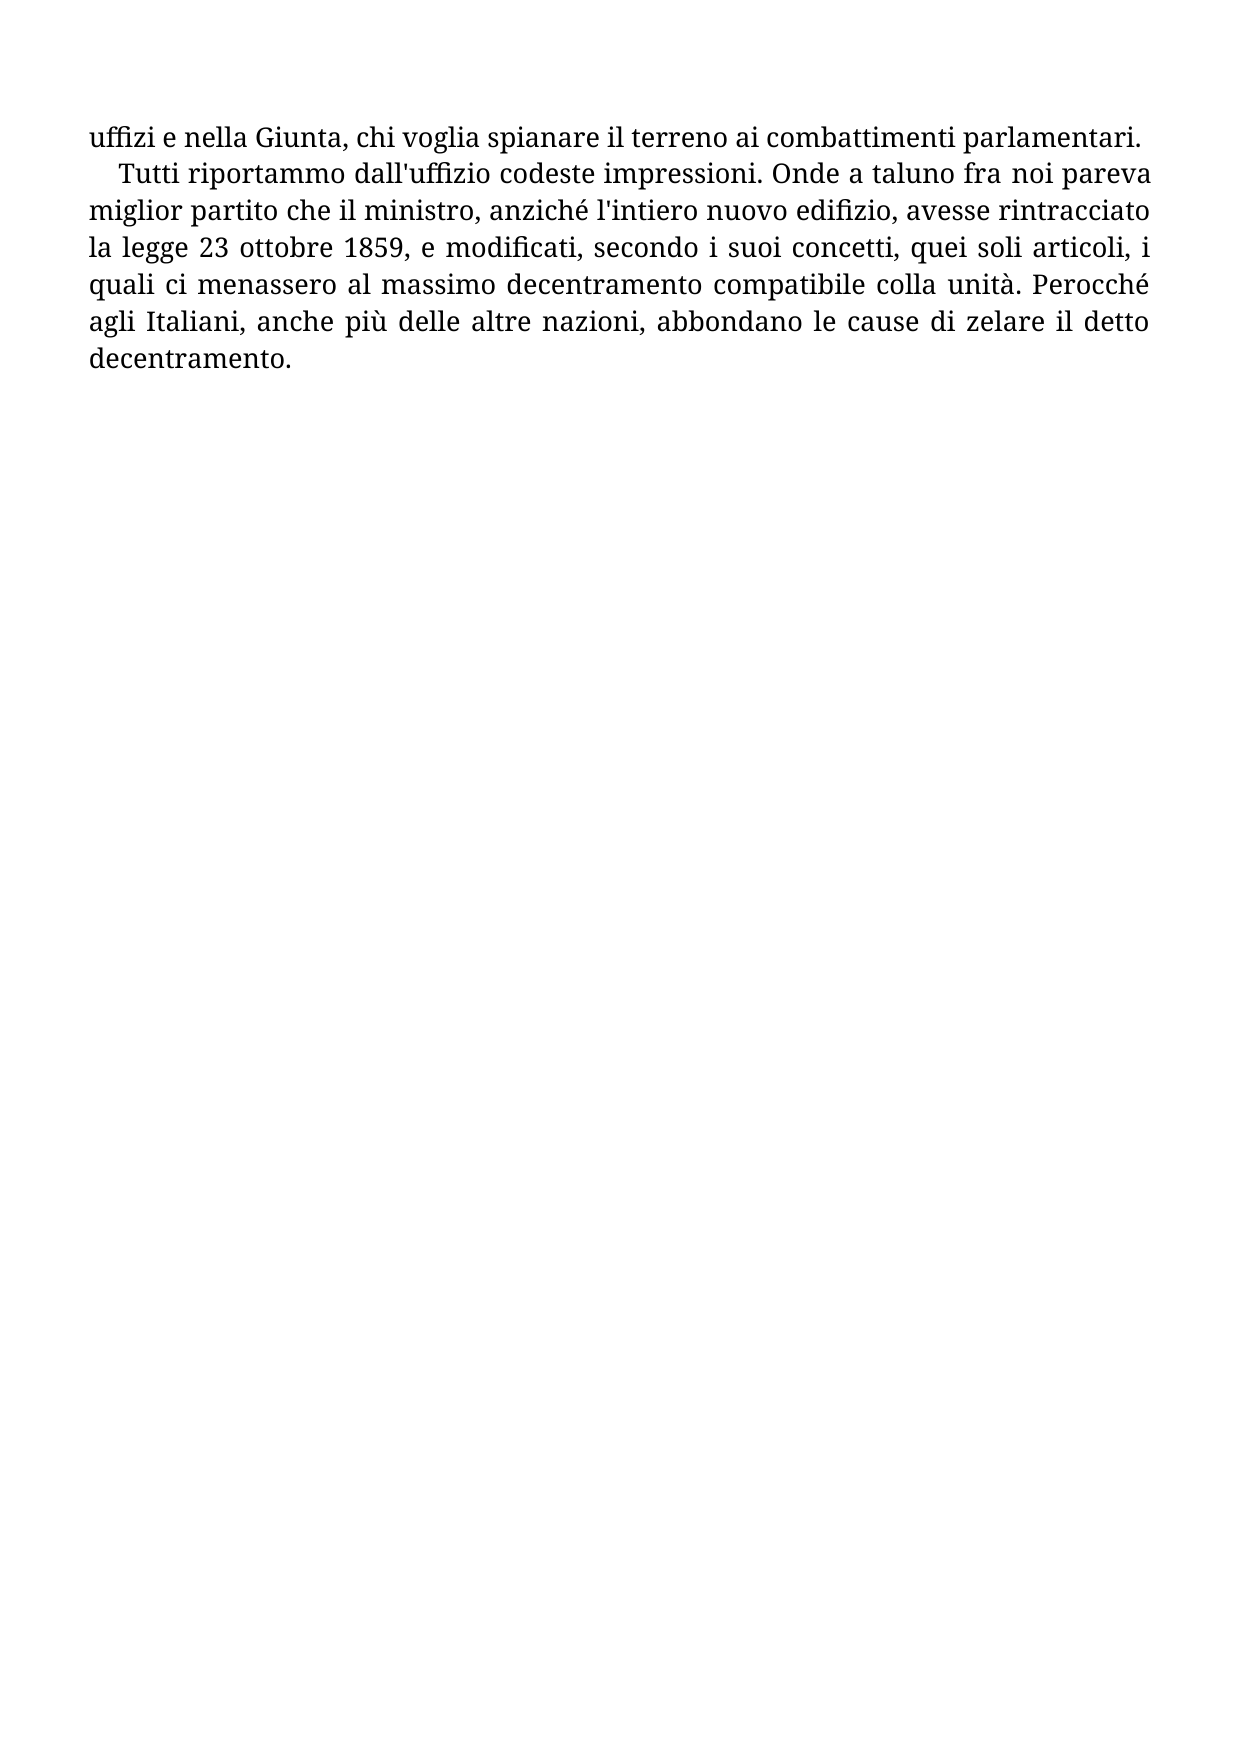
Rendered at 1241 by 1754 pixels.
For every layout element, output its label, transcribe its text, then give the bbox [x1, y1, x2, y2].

text Tutti riportammo dall'uffizio codeste impressioni. Onde a taluno fra noi pareva miglior partito che il ministro, anziché l'intiero nuovo edifizio, avesse rintracciato la legge 23 ottobre 1859, e modificati, secondo i suoi concetti, quei soli articoli, i quali ci menassero al massimo decentramento compatibile colla unità. Perocché agli Italiani, anche più delle altre nazioni, abbondano le cause di zelare il detto decentramento. [88, 155, 1152, 376]
text uffizi e nella Giunta, chi voglia spianare il terreno ai combattimenti parlamentari. [88, 118, 1152, 155]
